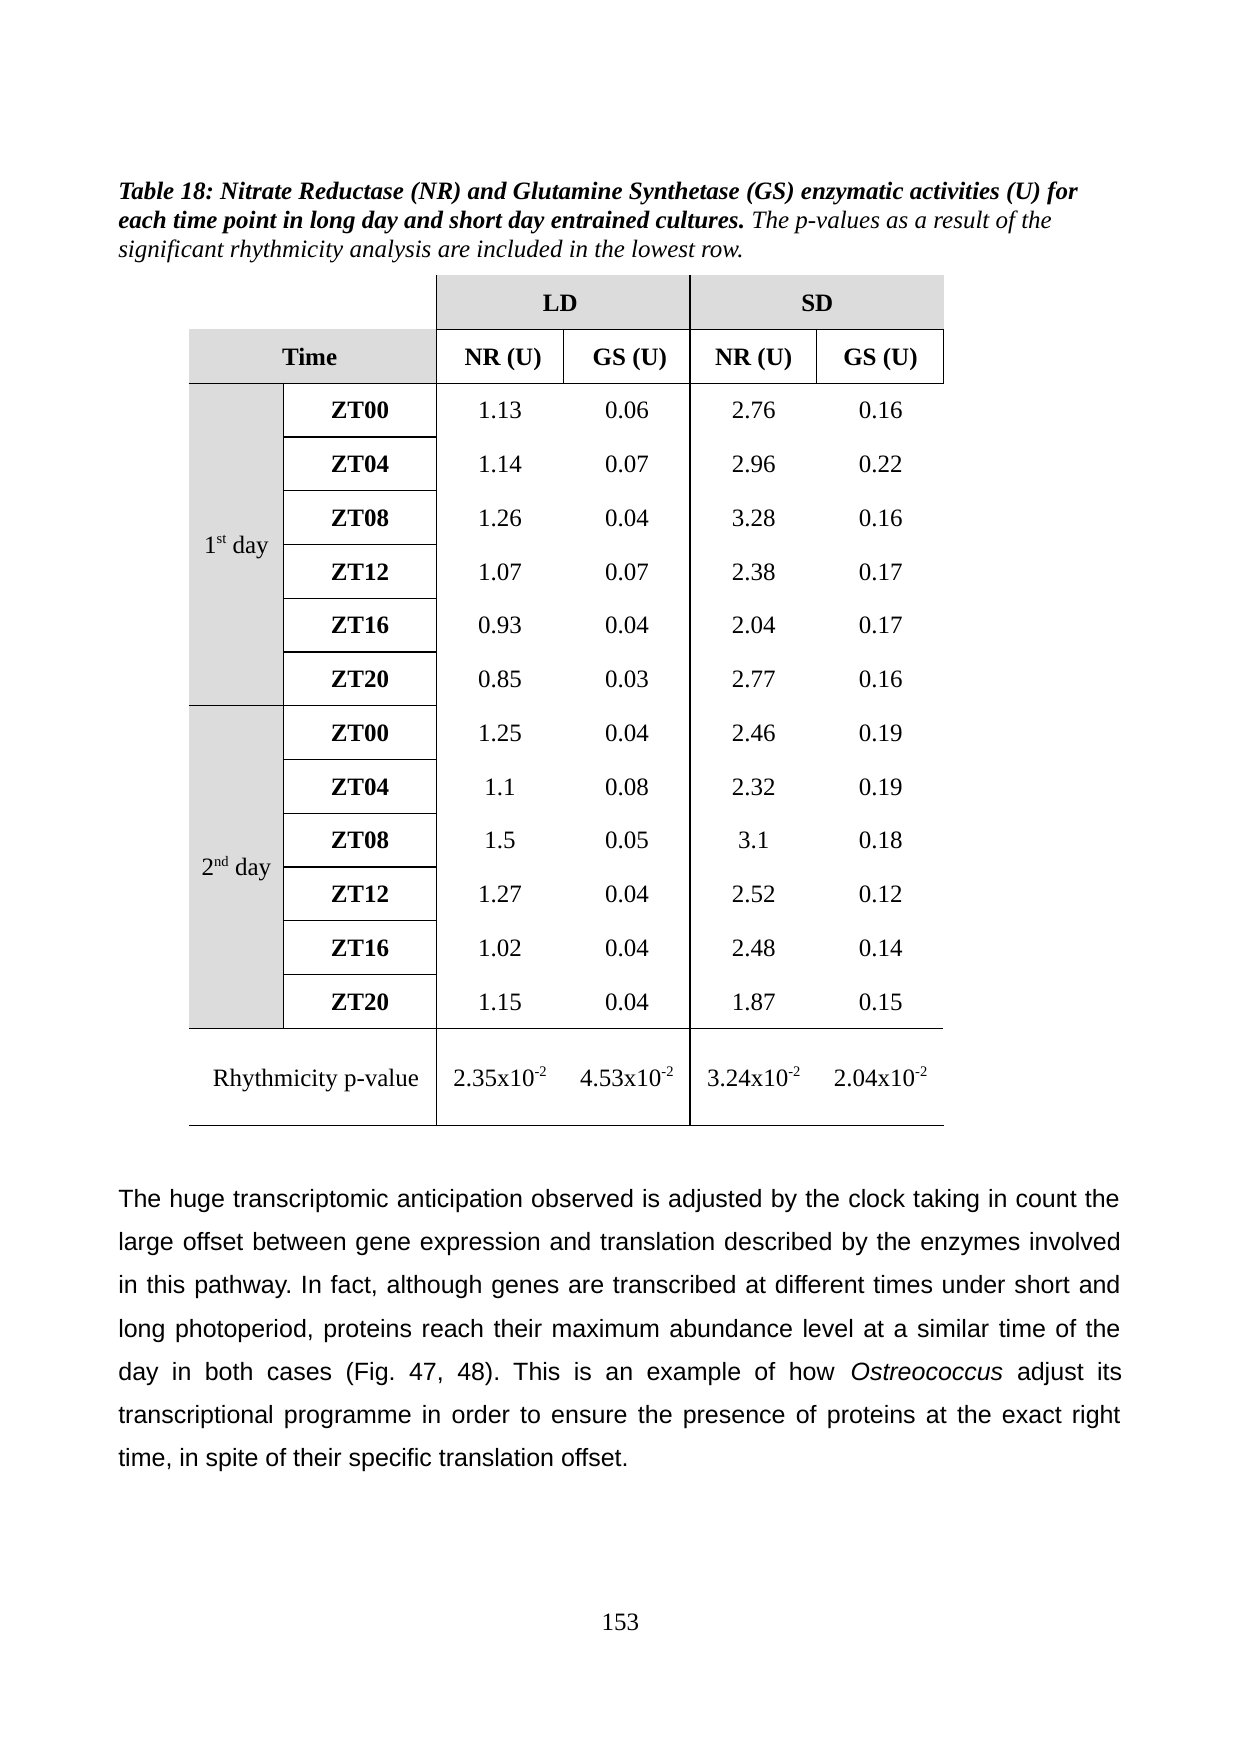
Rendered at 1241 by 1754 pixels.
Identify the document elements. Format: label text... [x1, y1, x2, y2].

table_cell ZT12 [284, 545, 436, 598]
table_cell ZT20 [284, 653, 436, 705]
table_cell 2.52 [691, 866, 817, 920]
table_cell 2.96 [691, 436, 817, 490]
table_cell 3.1 [691, 813, 817, 866]
table_cell 0.19 [817, 759, 944, 813]
table_cell 3.28 [691, 490, 817, 544]
table_cell 1.25 [437, 705, 563, 759]
table_cell 0.04 [563, 598, 689, 651]
table_cell 1st day [189, 384, 283, 705]
table_cell ZT20 [284, 975, 436, 1028]
table_cell ZT08 [284, 814, 436, 866]
table_cell ZT16 [284, 921, 436, 974]
text Table 18: Nitrate Reductase (NR) and Glutamine Synthetase (GS) enzymatic activities (U) for each time point in long day and short day entrained cultures. The p-values as a result of the significant rhythmicity analysis are included in the lowest row. [118, 176, 1122, 263]
table_header [189, 275, 283, 329]
table_cell 2.76 [691, 384, 817, 436]
table_cell 0.04 [563, 490, 689, 544]
table_cell 1.1 [437, 759, 563, 813]
table_cell 0.04 [563, 920, 689, 974]
table_cell 2.04x10-2 [817, 1028, 944, 1125]
table_cell 1.26 [437, 490, 563, 544]
table_cell 2.35x10-2 [437, 1029, 563, 1125]
table_cell 2.77 [691, 651, 817, 705]
table_cell 2.46 [691, 705, 817, 759]
table_cell 2.04 [691, 598, 817, 651]
table_cell 0.03 [563, 651, 689, 705]
table_cell ZT16 [284, 599, 436, 651]
table_cell 0.07 [563, 436, 689, 490]
table_cell 0.93 [437, 598, 563, 651]
table_cell 0.04 [563, 705, 689, 759]
table_cell 1.14 [437, 436, 563, 490]
table_cell 1.87 [691, 974, 817, 1028]
table_cell 0.15 [817, 974, 944, 1028]
table_cell 0.16 [817, 651, 944, 705]
table_cell ZT12 [284, 868, 436, 920]
table_header SD [691, 275, 944, 329]
table_cell 0.07 [563, 544, 689, 598]
table_cell ZT08 [284, 491, 436, 544]
table_cell 0.18 [817, 813, 944, 866]
table_header [283, 275, 436, 329]
table_cell 0.16 [817, 384, 944, 436]
table_cell 0.17 [817, 544, 944, 598]
table_cell GS (U) [817, 330, 943, 383]
table_cell 1.02 [437, 920, 563, 974]
table_cell 0.16 [817, 490, 944, 544]
table_cell 1.15 [437, 974, 563, 1028]
table_cell 0.22 [817, 436, 944, 490]
table_cell 0.12 [817, 866, 944, 920]
table_cell 0.04 [563, 974, 689, 1028]
table_cell 2nd day [189, 706, 283, 1028]
table_cell NR (U) [691, 330, 816, 383]
table_cell ZT00 [284, 384, 436, 436]
table_cell 0.14 [817, 920, 944, 974]
table_cell GS (U) [564, 330, 689, 383]
table_cell Time [189, 329, 436, 383]
table_cell 4.53x10-2 [563, 1029, 689, 1125]
table_cell 0.85 [437, 651, 563, 705]
table_cell 2.48 [691, 920, 817, 974]
table_cell 0.05 [563, 813, 689, 866]
table_cell 0.17 [817, 598, 944, 651]
table_cell 1.5 [437, 813, 563, 866]
table_cell 0.19 [817, 705, 944, 759]
table_cell ZT00 [284, 706, 436, 759]
table_cell 2.32 [691, 759, 817, 813]
table_cell 3.24x10-2 [691, 1029, 817, 1125]
table_header LD [437, 275, 689, 329]
table_cell ZT04 [284, 760, 436, 813]
table_cell 0.08 [563, 759, 689, 813]
table_cell NR (U) [437, 330, 563, 383]
table_cell ZT04 [284, 438, 436, 490]
table_cell 2.38 [691, 544, 817, 598]
table_cell Rhythmicity p-value [189, 1029, 436, 1125]
table_cell 1.13 [437, 384, 563, 436]
table_cell 0.06 [563, 384, 689, 436]
table_cell 1.07 [437, 544, 563, 598]
table_cell 0.04 [563, 866, 689, 920]
text The huge transcriptomic anticipation observed is adjusted by the clock taking in count the large offset between gene expression and translation described by the enzymes involved in this pathway. In fact, although genes are transcribed at different times under short and long photoperiod, proteins reach their maximum abundance level at a similar time of the day in both cases (Fig. 47, 48). This is an example of how Ostreococcus adjust its transcriptional programme in order to ensure the presence of proteins at the exact right time, in spite of their specific translation offset. [118, 1184, 1122, 1472]
table_cell 1.27 [437, 866, 563, 920]
